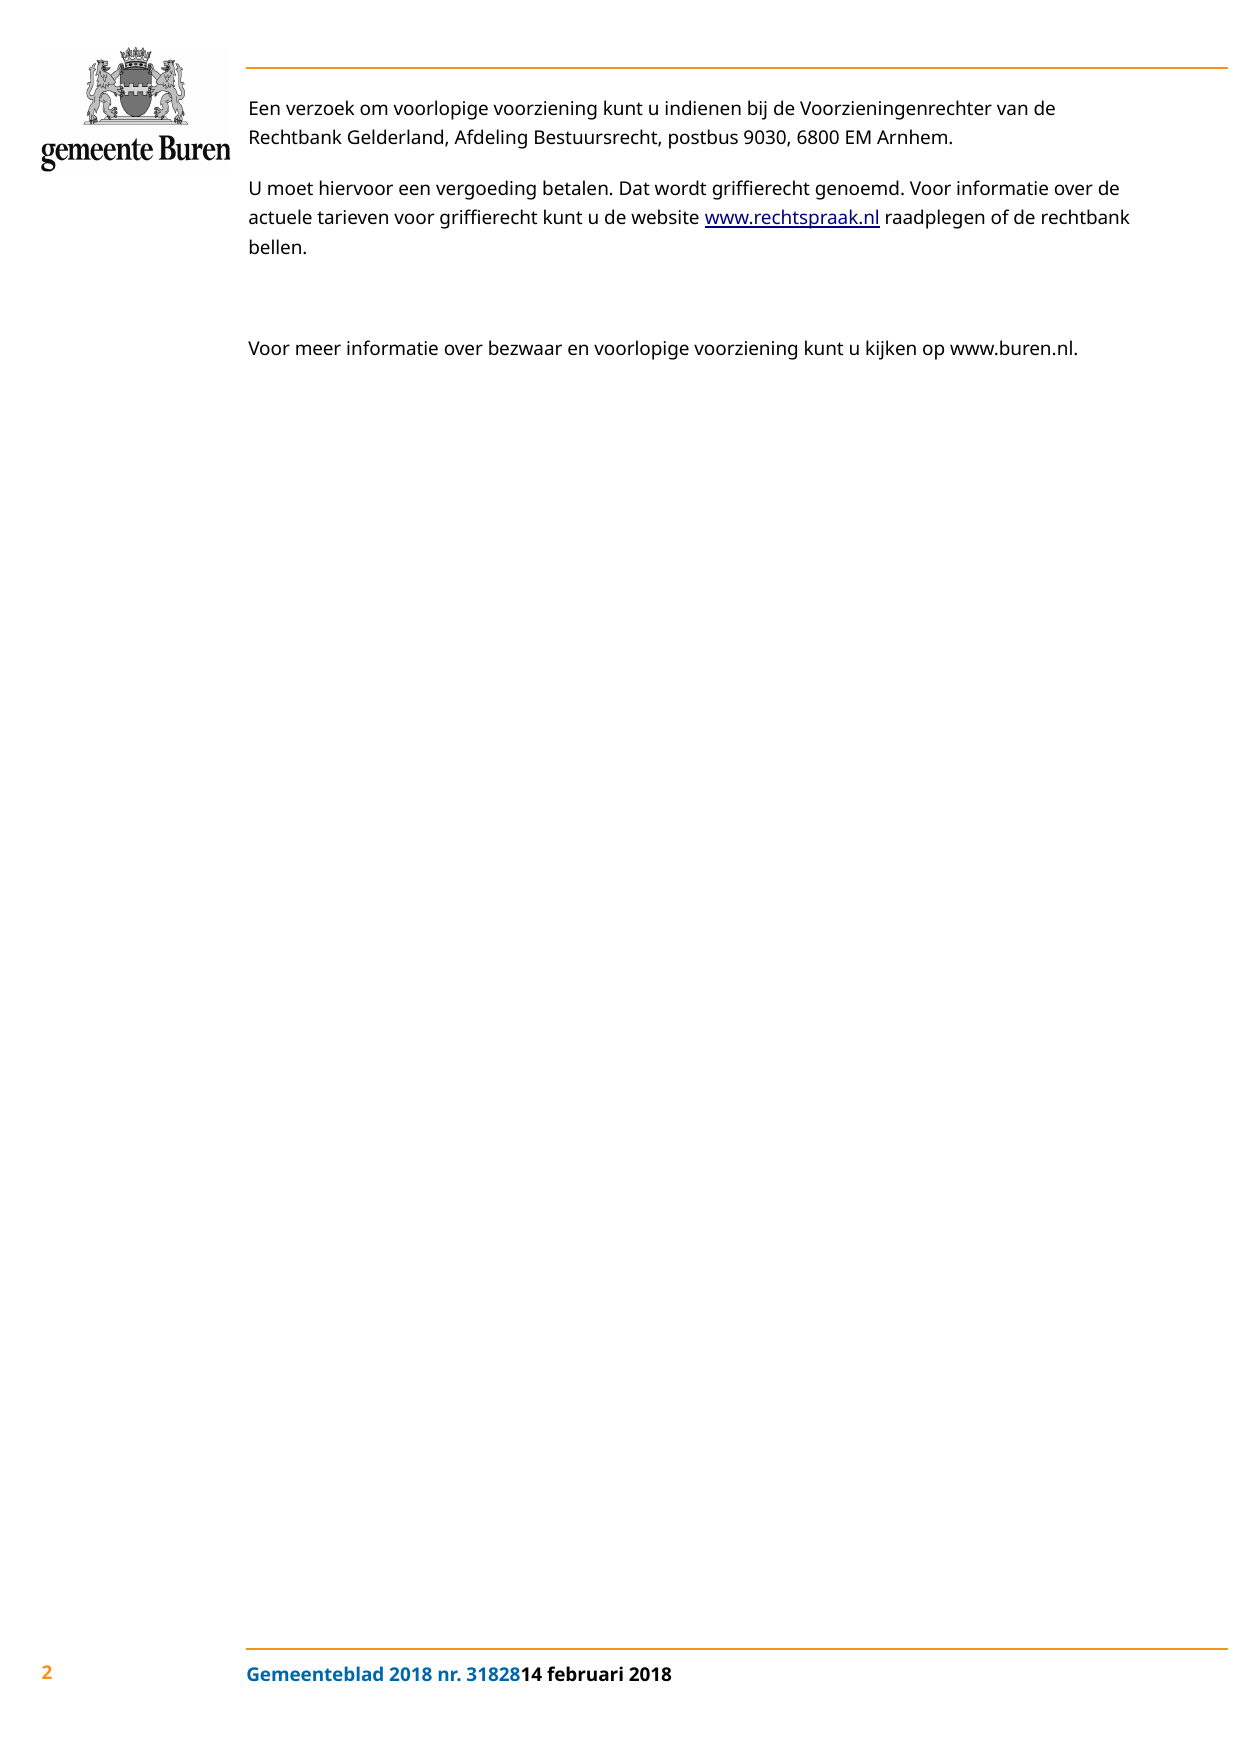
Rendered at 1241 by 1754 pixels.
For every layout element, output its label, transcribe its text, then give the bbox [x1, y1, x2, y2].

text Voor meer informatie over bezwaar en voorlopige voorziening kunt u kijken op www.buren.nl. [248, 335, 1152, 361]
picture [41, 47, 231, 172]
text U moet hiervoor een vergoeding betalen. Dat wordt griffierecht genoemd. Voor informatie over de actuele tarieven voor griffierecht kunt u de website www.rechtspraak.nl raadplegen of de rechtbank bellen. [248, 175, 1152, 260]
text Een verzoek om voorlopige voorziening kunt u indienen bij de Voorzieningenrechter van de Rechtbank Gelderland, Afdeling Bestuursrecht, postbus 9030, 6800 EM Arnhem. [248, 95, 1152, 150]
